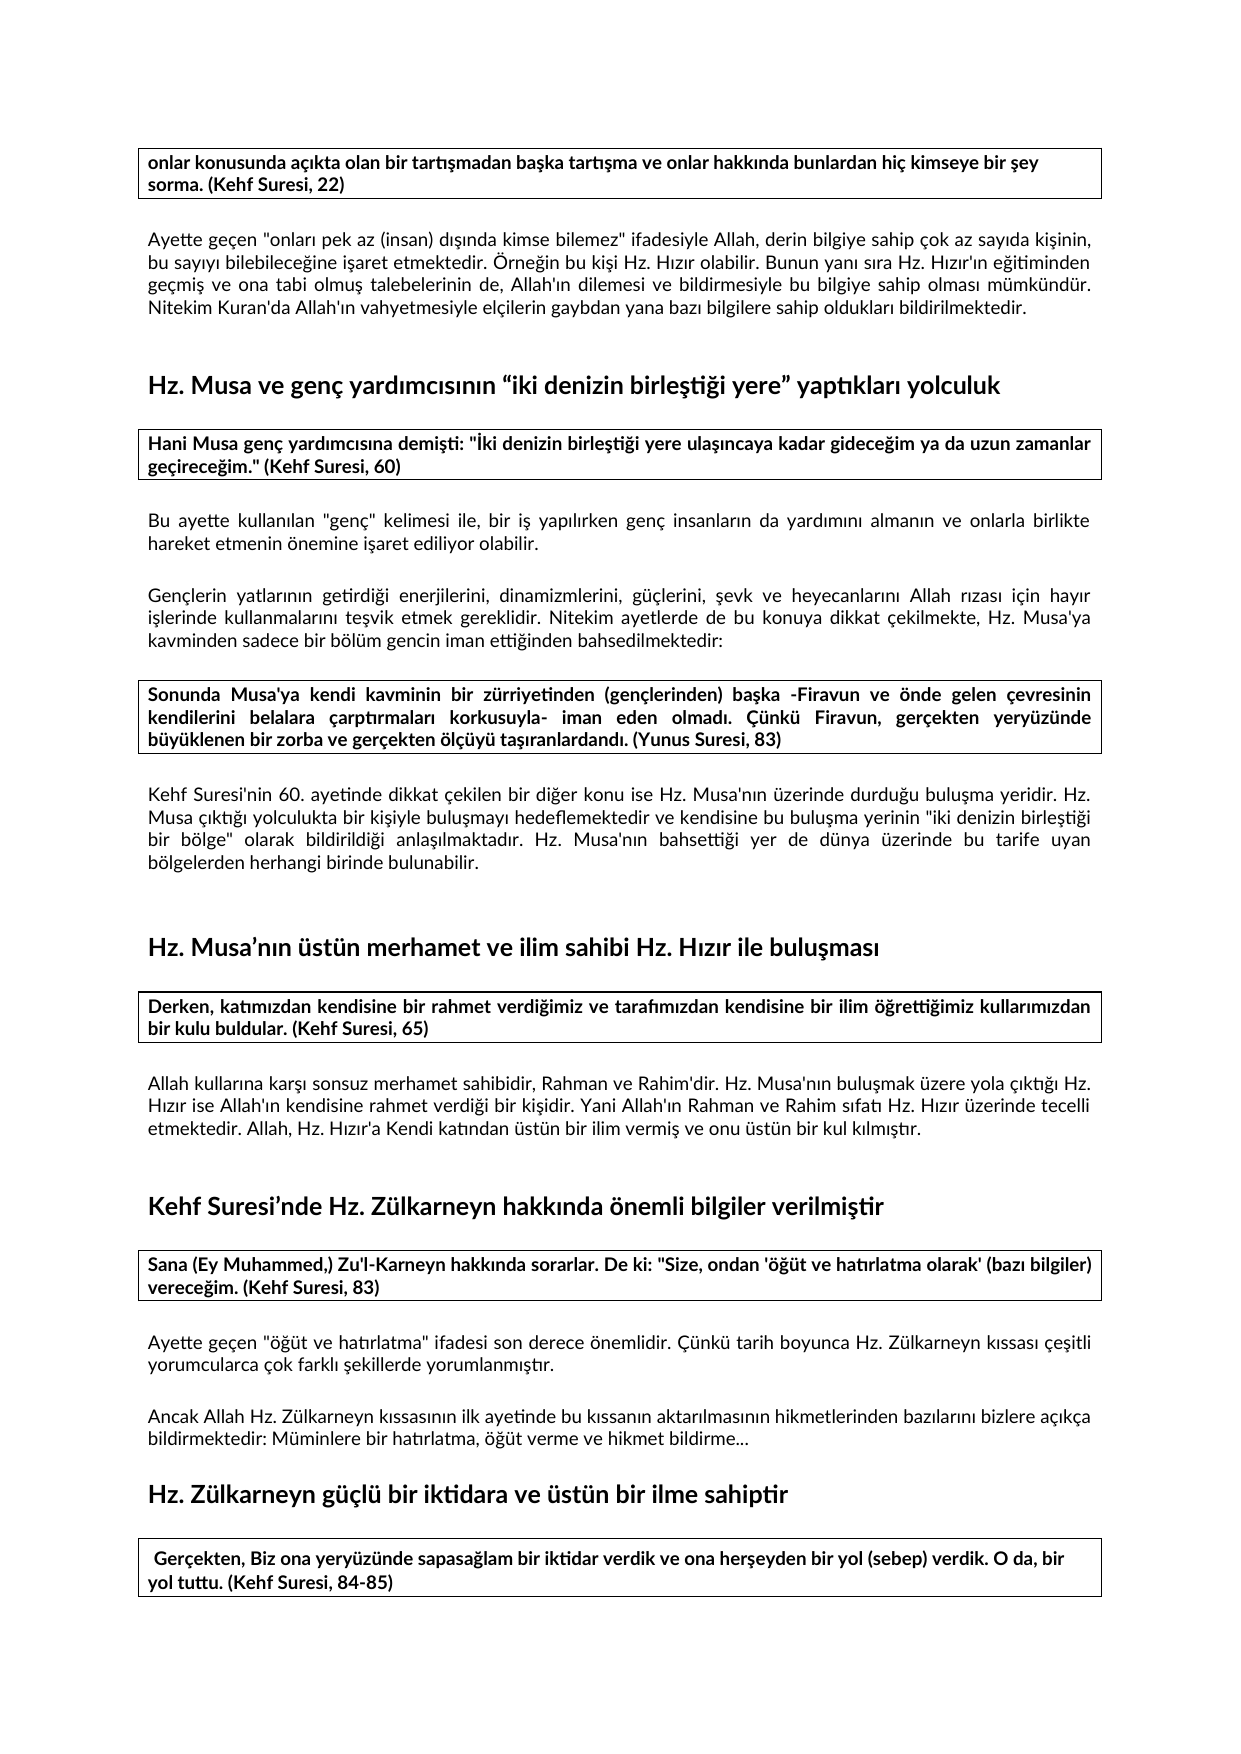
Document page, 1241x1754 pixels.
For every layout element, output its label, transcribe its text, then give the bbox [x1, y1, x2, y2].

text Sana (Ey Muhammed,) Zu'l-Karneyn hakkında sorarlar. De ki: "Size, ondan 'öğüt ve hatırlatma olarak' (bazı bilgiler) vereceğim. (Kehf Suresi, 83) [139, 1251, 1101, 1300]
text Derken, katımızdan kendisine bir rahmet verdiğimiz ve tarafımızdan kendisine bir ilim öğrettiğimiz kullarımızdan bir kulu buldular. (Kehf Suresi, 65) [139, 993, 1101, 1042]
text Allah kullarına karşı sonsuz merhamet sahibidir, Rahman ve Rahim'dir. Hz. Musa'nın buluşmak üzere yola çıktığı Hz. Hızır ise Allah'ın kendisine rahmet verdiği bir kişidir. Yani Allah'ın Rahman ve Rahim sıfatı Hz. Hızır üzerinde tecelli etmektedir. Allah, Hz. Hızır'a Kendi katından üstün bir ilim vermiş ve onu üstün bir kul kılmıştır. [148, 1072, 1093, 1139]
text Hz. Zülkarneyn güçlü bir iktidara ve üstün bir ilme sahiptir [148, 1479, 1093, 1509]
text Hz. Musa ve genç yardımcısının “iki denizin birleştiği yere” yaptıkları yolculuk [148, 347, 1093, 400]
text Ancak Allah Hz. Zülkarneyn kıssasının ilk ayetinde bu kıssanın aktarılmasının hikmetlerinden bazılarını bizlere açıkça bildirmektedir: Müminlere bir hatırlatma, öğüt verme ve hikmet bildirme... [148, 1405, 1093, 1450]
text Gerçekten, Biz ona yeryüzünde sapasağlam bir iktidar verdik ve ona herşeyden bir yol (sebep) verdik. O da, bir yol tuttu. (Kehf Suresi, 84-85) [139, 1539, 1101, 1596]
text Bu ayette kullanılan "genç" kelimesi ile, bir iş yapılırken genç insanların da yardımını almanın ve onlarla birlikte hareket etmenin önemine işaret ediliyor olabilir. [148, 509, 1093, 554]
text Sonunda Musa'ya kendi kavminin bir zürriyetinden (gençlerinden) başka -Firavun ve önde gelen çevresinin kendilerini belalara çarptırmaları korkusuyla- iman eden olmadı. Çünkü Firavun, gerçekten yeryüzünde büyüklenen bir zorba ve gerçekten ölçüyü taşıranlardandı. (Yunus Suresi, 83) [139, 681, 1101, 753]
text Hani Musa genç yardımcısına demişti: "İki denizin birleştiği yere ulaşıncaya kadar gideceğim ya da uzun zamanlar geçireceğim." (Kehf Suresi, 60) [139, 430, 1101, 479]
text Gençlerin yatlarının getirdiği enerjilerini, dinamizmlerini, güçlerini, şevk ve heyecanlarını Allah rızası için hayır işlerinde kullanmalarını teşvik etmek gereklidir. Nitekim ayetlerde de bu konuya dikkat çekilmekte, Hz. Musa'ya kavminden sadece bir bölüm gencin iman ettiğinden bahsedilmektedir: [148, 583, 1093, 651]
text Ayette geçen "onları pek az (insan) dışında kimse bilemez" ifadesiyle Allah, derin bilgiye sahip çok az sayıda kişinin, bu sayıyı bilebileceğine işaret etmektedir. Örneğin bu kişi Hz. Hızır olabilir. Bunun yanı sıra Hz. Hızır'ın eğitiminden geçmiş ve ona tabi olmuş talebelerinin de, Allah'ın dilemesi ve bildirmesiyle bu bilgiye sahip olması mümkündür. Nitekim Kuran'da Allah'ın vahyetmesiyle elçilerin gaybdan yana bazı bilgilere sahip oldukları bildirilmektedir. [148, 228, 1093, 318]
text Hz. Musa’nın üstün merhamet ve ilim sahibi Hz. Hızır ile buluşması [148, 902, 1093, 962]
text Kehf Suresi'nin 60. ayetinde dikkat çekilen bir diğer konu ise Hz. Musa'nın üzerinde durduğu buluşma yeridir. Hz. Musa çıktığı yolculukta bir kişiyle buluşmayı hedeflemektedir ve kendisine bu buluşma yerinin "iki denizin birleştiği bir bölge" olarak bildirildiği anlaşılmaktadır. Hz. Musa'nın bahsettiği yer de dünya üzerinde bu tarife uyan bölgelerden herhangi birinde bulunabilir. [148, 783, 1093, 873]
text Ayette geçen "öğüt ve hatırlatma" ifadesi son derece önemlidir. Çünkü tarih boyunca Hz. Zülkarneyn kıssası çeşitli yorumcularca çok farklı şekillerde yorumlanmıştır. [148, 1331, 1093, 1376]
text onlar konusunda açıkta olan bir tartışmadan başka tartışma ve onlar hakkında bunlardan hiç kimseye bir şey sorma. (Kehf Suresi, 22) [139, 149, 1101, 198]
text Kehf Suresi’nde Hz. Zülkarneyn hakkında önemli bilgiler verilmiştir [148, 1168, 1093, 1221]
